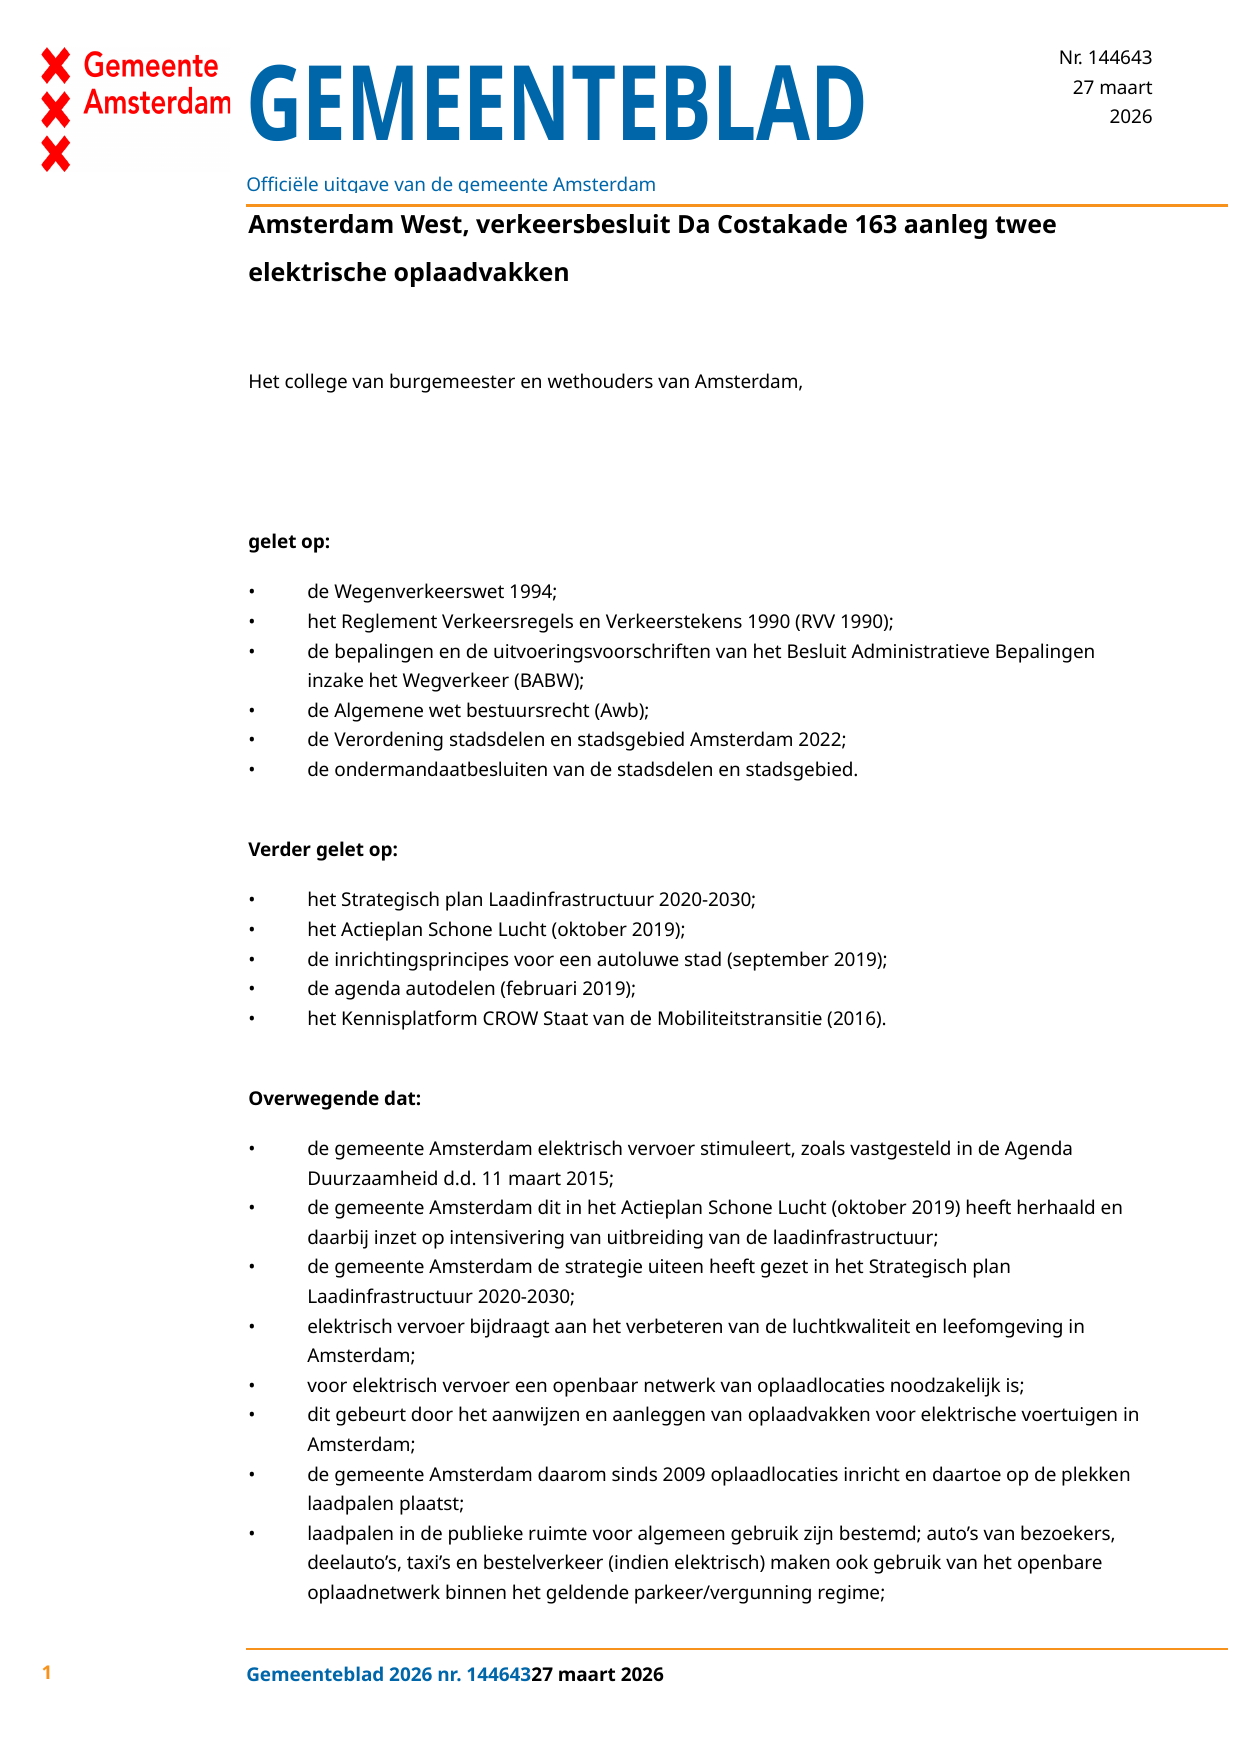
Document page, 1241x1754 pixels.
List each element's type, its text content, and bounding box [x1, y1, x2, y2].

list de Wegenverkeerswet 1994; [248, 579, 1152, 604]
list de gemeente Amsterdam elektrisch vervoer stimuleert, zoals vastgesteld in de Agenda Duurzaamheid d.d. 11 maart 2015; [248, 1135, 1152, 1191]
picture [41, 47, 231, 172]
list het Kennisplatform CROW Staat van de Mobiliteitstransitie (2016). [248, 1005, 1152, 1031]
text gelet op: [248, 528, 1152, 554]
text Het college van burgemeester en wethouders van Amsterdam, [248, 368, 1152, 394]
list de Verordening stadsdelen en stadsgebied Amsterdam 2022; [248, 727, 1152, 752]
list de Algemene wet bestuursrecht (Awb); [248, 697, 1152, 723]
list de inrichtingsprincipes voor een autoluwe stad (september 2019); [248, 946, 1152, 971]
list het Strategisch plan Laadinfrastructuur 2020-2030; [248, 887, 1152, 912]
list de gemeente Amsterdam de strategie uiteen heeft gezet in het Strategisch plan Laadinfrastructuur 2020-2030; [248, 1254, 1152, 1309]
list laadpalen in de publieke ruimte voor algemeen gebruik zijn bestemd; auto’s van bezoekers, deelauto’s, taxi’s en bestelverkeer (indien elektrisch) maken ook gebruik van het openbare oplaadnetwerk binnen het geldende parkeer/vergunning regime; [248, 1520, 1152, 1605]
list elektrisch vervoer bijdraagt aan het verbeteren van de luchtkwaliteit en leefomgeving in Amsterdam; [248, 1313, 1152, 1368]
text Amsterdam West, verkeersbesluit Da Costakade 163 aanleg twee elektrische oplaadvakken [248, 207, 1152, 288]
list de gemeente Amsterdam dit in het Actieplan Schone Lucht (oktober 2019) heeft herhaald en daarbij inzet op intensivering van uitbreiding van de laadinfrastructuur; [248, 1194, 1152, 1250]
list de gemeente Amsterdam daarom sinds 2009 oplaadlocaties inricht en daartoe op de plekken laadpalen plaatst; [248, 1461, 1152, 1516]
list de ondermandaatbesluiten van de stadsdelen en stadsgebied. [248, 756, 1152, 782]
list de agenda autodelen (februari 2019); [248, 975, 1152, 1001]
text Overwegende dat: [248, 1085, 1152, 1111]
text Verder gelet op: [248, 836, 1152, 862]
list het Reglement Verkeersregels en Verkeerstekens 1990 (RVV 1990); [248, 608, 1152, 634]
list dit gebeurt door het aanwijzen en aanleggen van oplaadvakken voor elektrische voertuigen in Amsterdam; [248, 1402, 1152, 1457]
list het Actieplan Schone Lucht (oktober 2019); [248, 916, 1152, 942]
list voor elektrisch vervoer een openbaar netwerk van oplaadlocaties noodzakelijk is; [248, 1372, 1152, 1398]
list de bepalingen en de uitvoeringsvoorschriften van het Besluit Administratieve Bepalingen inzake het Wegverkeer (BABW); [248, 638, 1152, 693]
